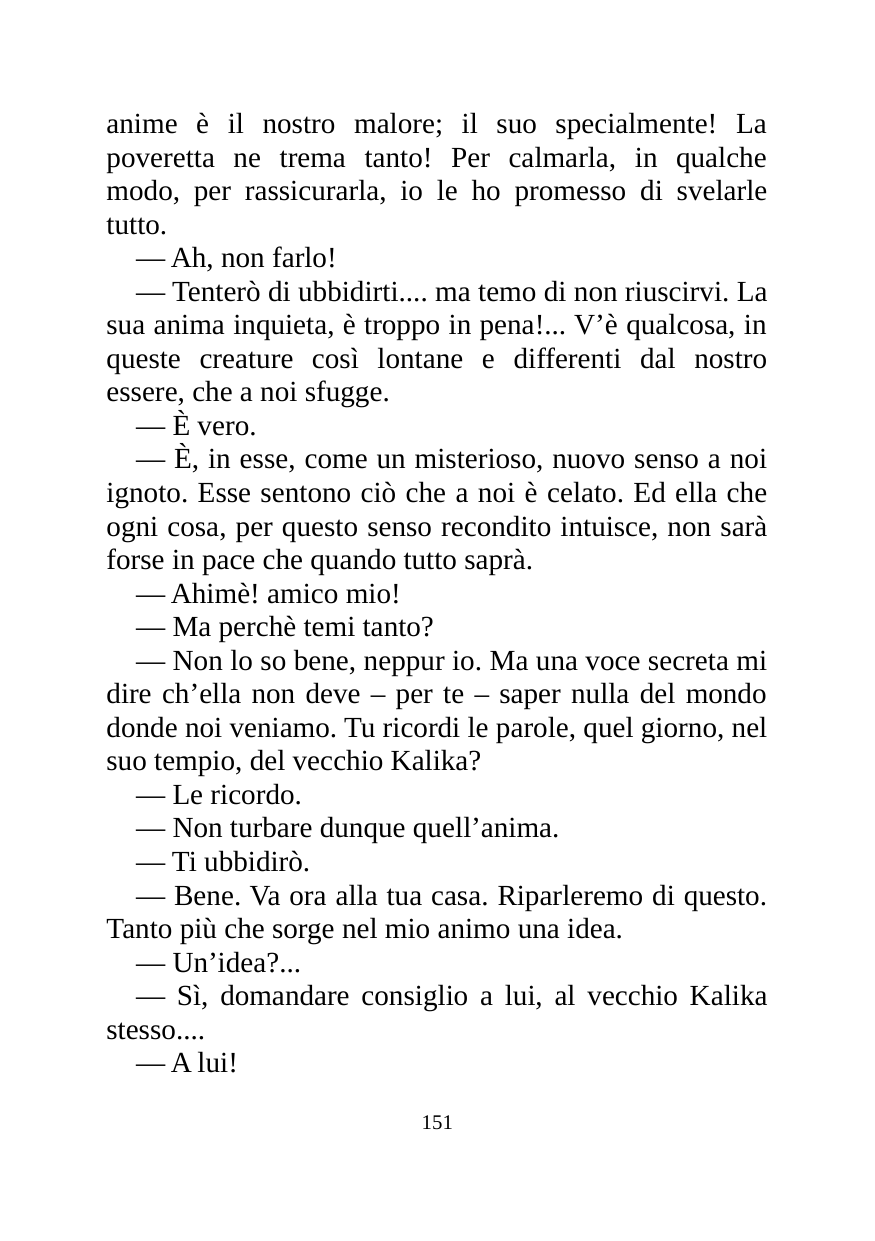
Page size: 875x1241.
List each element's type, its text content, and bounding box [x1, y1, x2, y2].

text — Le ricordo. [106, 777, 768, 811]
text — Un’idea?... [106, 945, 768, 978]
text — Non turbare dunque quell’anima. [106, 811, 768, 844]
text — A lui! [106, 1045, 768, 1079]
text — Bene. Va ora alla tua casa. Riparleremo di questo. Tanto più che sorge nel mio animo una idea. [106, 878, 768, 945]
text — È, in esse, come un misterioso, nuovo senso a noi ignoto. Esse sentono ciò che a noi è celato. Ed ella che ogni cosa, per questo senso recondito intuisce, non sarà forse in pace che quando tutto saprà. [106, 442, 768, 576]
text — Ti ubbidirò. [106, 844, 768, 878]
text — Tenterò di ubbidirti.... ma temo di non riuscirvi. La sua anima inquieta, è troppo in pena!... V’è qualcosa, in queste creature così lontane e differenti dal nostro essere, che a noi sfugge. [106, 274, 768, 408]
text — Non lo so bene, neppur io. Ma una voce secreta mi dire ch’ella non deve – per te – saper nulla del mondo donde noi veniamo. Tu ricordi le parole, quel giorno, nel suo tempio, del vecchio Kalika? [106, 643, 768, 777]
text — Ahimè! amico mio! [106, 576, 768, 609]
text — È vero. [106, 408, 768, 442]
text — Ma perchè temi tanto? [106, 609, 768, 643]
text — Sì, domandare consiglio a lui, al vecchio Kalika stesso.... [106, 978, 768, 1045]
text anime è il nostro malore; il suo specialmente! La poveretta ne trema tanto! Per calmarla, in qualche modo, per rassicurarla, io le ho promesso di svelarle tutto. [106, 106, 768, 240]
text — Ah, non farlo! [106, 240, 768, 274]
